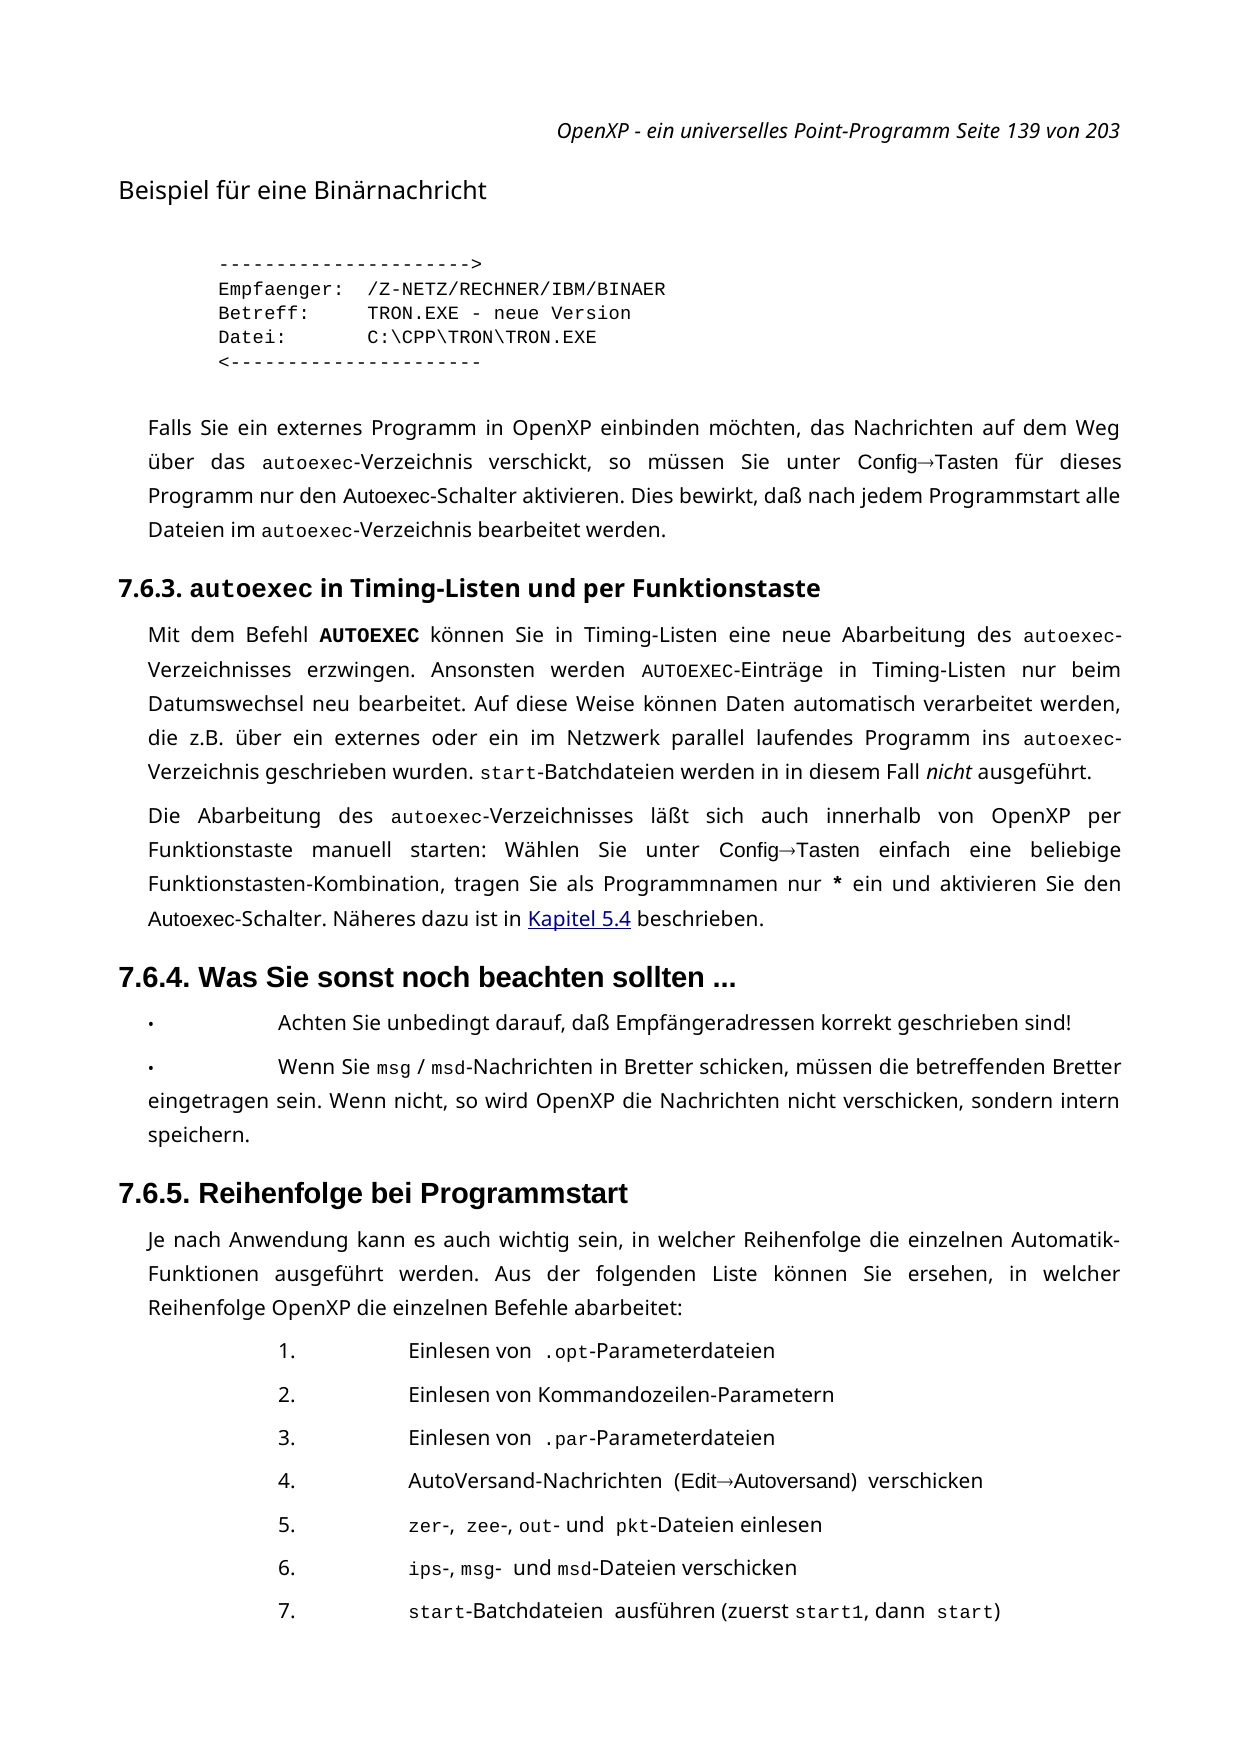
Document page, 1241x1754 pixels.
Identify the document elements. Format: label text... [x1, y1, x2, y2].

text 2. Einlesen von Kommandozeilen-Parametern [148, 1380, 1122, 1408]
subtitle 7.6.4. Was Sie sonst noch beachten sollten ... [118, 954, 1122, 993]
text Je nach Anwendung kann es auch wichtig sein, in welcher Reihenfolge die einzelnen Automatik-Funktionen ausgeführt werden. Aus der folgenden Liste können Sie ersehen, in welcher Reihenfolge OpenXP die einzelnen Befehle abarbeitet: [148, 1225, 1122, 1322]
text Die Abarbeitung des autoexec-Verzeichnisses läßt sich auch innerhalb von OpenXP per Funktionstaste manuell starten: Wählen Sie unter Config®Tasten einfach eine beliebige Funktionstasten-Kombination, tragen Sie als Programmnamen nur * ein und aktivieren Sie den Autoexec-Schalter. Näheres dazu ist in Kapitel 5.4 beschrieben. [148, 801, 1122, 932]
text • Wenn Sie msg / msd-Nachrichten in Bretter schicken, müssen die betreffenden Bretter eingetragen sein. Wenn nicht, so wird OpenXP die Nachrichten nicht verschicken, sondern intern speichern. [148, 1052, 1122, 1148]
text 4. AutoVersand-Nachrichten (Edit®Autoversand) verschicken [148, 1466, 1122, 1495]
text Mit dem Befehl AUTOEXEC können Sie in Timing-Listen eine neue Abarbeitung des autoexec-Verzeichnisses erzwingen. Ansonsten werden AUTOEXEC-Einträge in Timing-Listen nur beim Datumswechsel neu bearbeitet. Auf diese Weise können Daten automatisch verarbeitet werden, die z.B. über ein externes oder ein im Netzwerk parallel laufendes Programm ins autoexec-Verzeichnis geschrieben wurden. start-Batchdateien werden in in diesem Fall nicht ausgeführt. [148, 620, 1122, 786]
text <---------------------- [218, 349, 1122, 374]
text Betreff: TRON.EXE - neue Version [218, 301, 1122, 325]
text 5. zer-, zee-, out- und pkt-Dateien einlesen [148, 1510, 1122, 1538]
text 1. Einlesen von .opt-Parameterdateien [148, 1336, 1122, 1365]
text Empfaenger: /Z-NETZ/RECHNER/IBM/BINAER [218, 276, 1122, 301]
subtitle Beispiel für eine Binärnachricht [118, 173, 1122, 207]
text ----------------------> [218, 252, 1122, 276]
text 6. ips-, msg- und msd-Dateien verschicken [148, 1553, 1122, 1582]
subtitle 7.6.3. autoexec in Timing-Listen und per Funktionstaste [118, 566, 1122, 605]
text 3. Einlesen von .par-Parameterdateien [148, 1423, 1122, 1452]
subtitle 7.6.5. Reihenfolge bei Programmstart [118, 1171, 1122, 1210]
text Datei: C:\CPP\TRON\TRON.EXE [218, 325, 1122, 349]
text 7. start-Batchdateien ausführen (zuerst start1, dann start) [148, 1596, 1122, 1625]
text Falls Sie ein externes Programm in OpenXP einbinden möchten, das Nachrichten auf dem Weg über das autoexec-Verzeichnis verschickt, so müssen Sie unter Config®Tasten für dieses Programm nur den Autoexec-Schalter aktivieren. Dies bewirkt, daß nach jedem Programmstart alle Dateien im autoexec-Verzeichnis bearbeitet werden. [148, 413, 1122, 544]
text • Achten Sie unbedingt darauf, daß Empfängeradressen korrekt geschrieben sind! [148, 1008, 1122, 1037]
